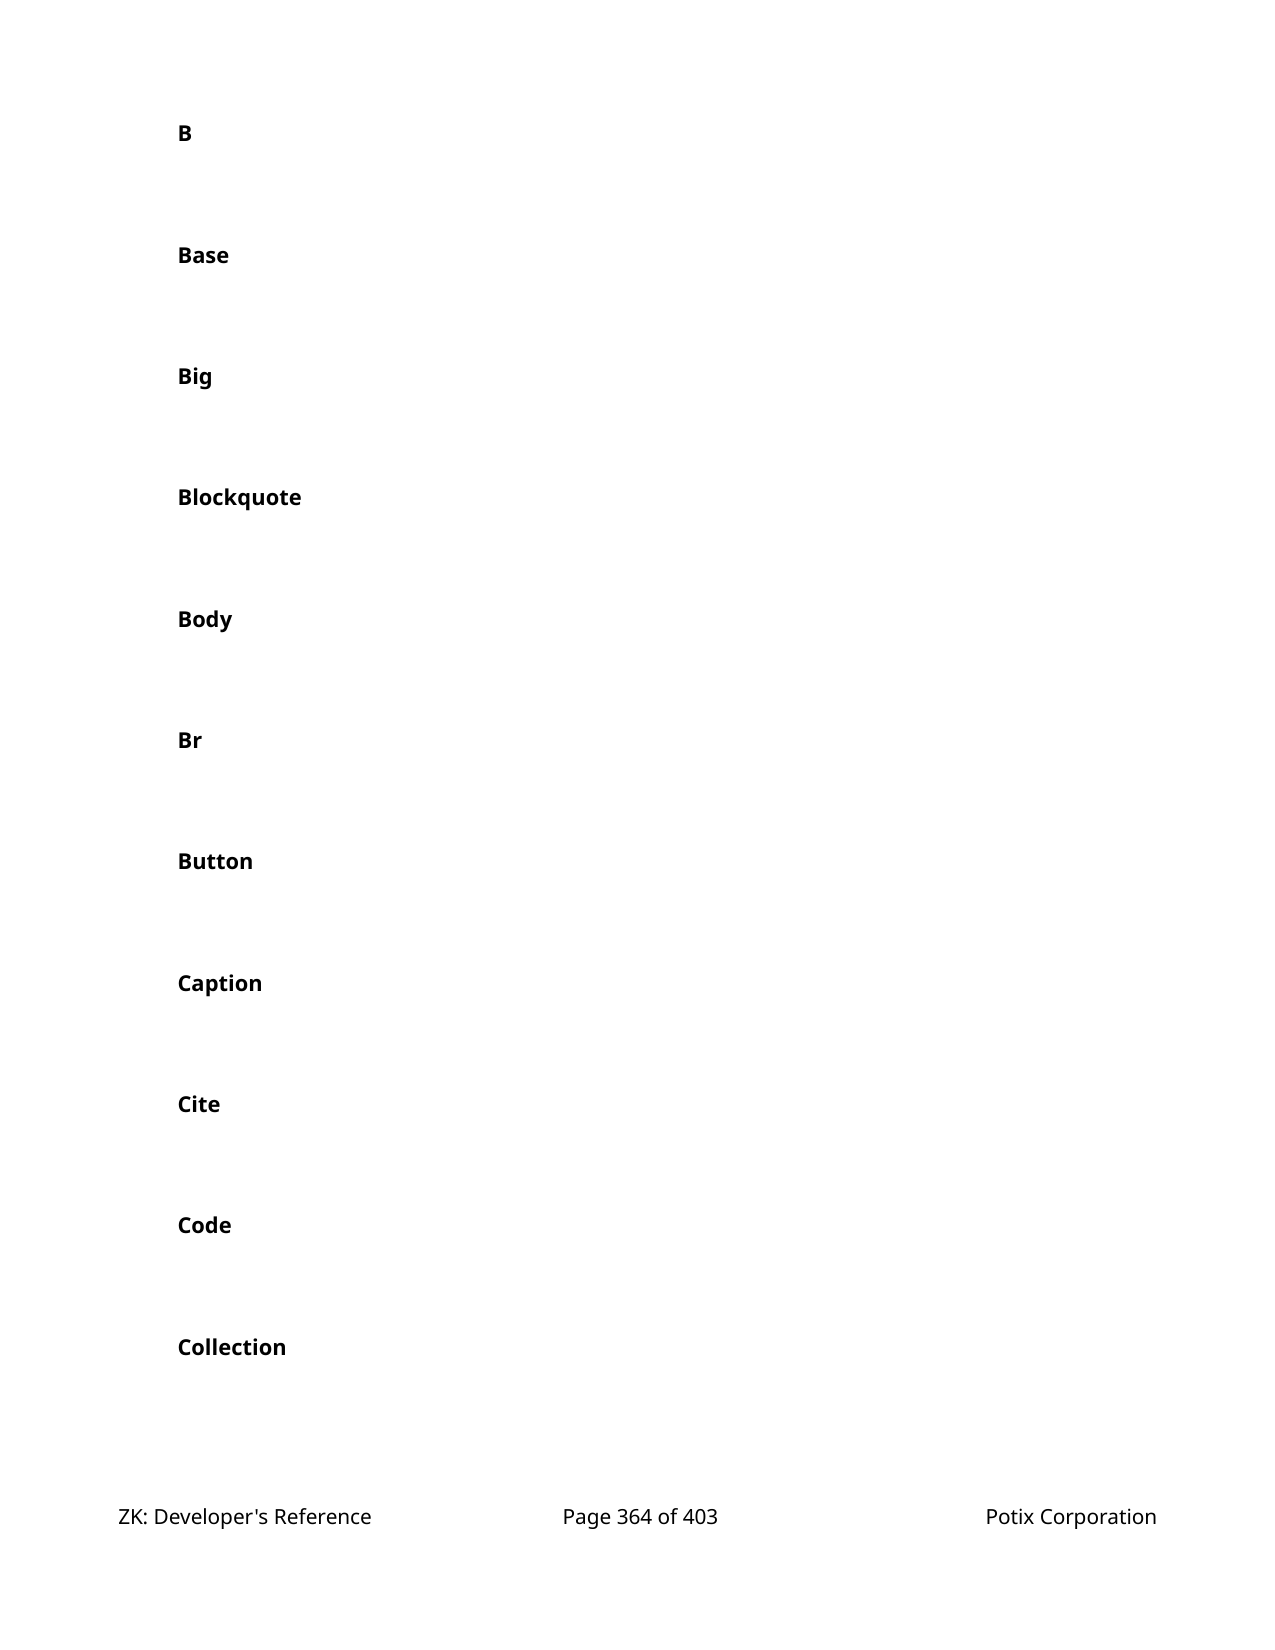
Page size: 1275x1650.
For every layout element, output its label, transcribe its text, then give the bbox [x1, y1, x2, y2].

subtitle Caption [177, 968, 1157, 998]
subtitle Code [177, 1210, 1157, 1240]
subtitle Body [177, 603, 1157, 633]
subtitle Big [177, 361, 1157, 391]
subtitle Button [177, 846, 1157, 876]
subtitle Br [177, 725, 1157, 755]
subtitle Base [177, 239, 1157, 269]
subtitle Blockquote [177, 482, 1157, 512]
subtitle B [177, 118, 1157, 148]
subtitle Cite [177, 1089, 1157, 1119]
subtitle Collection [177, 1332, 1157, 1362]
